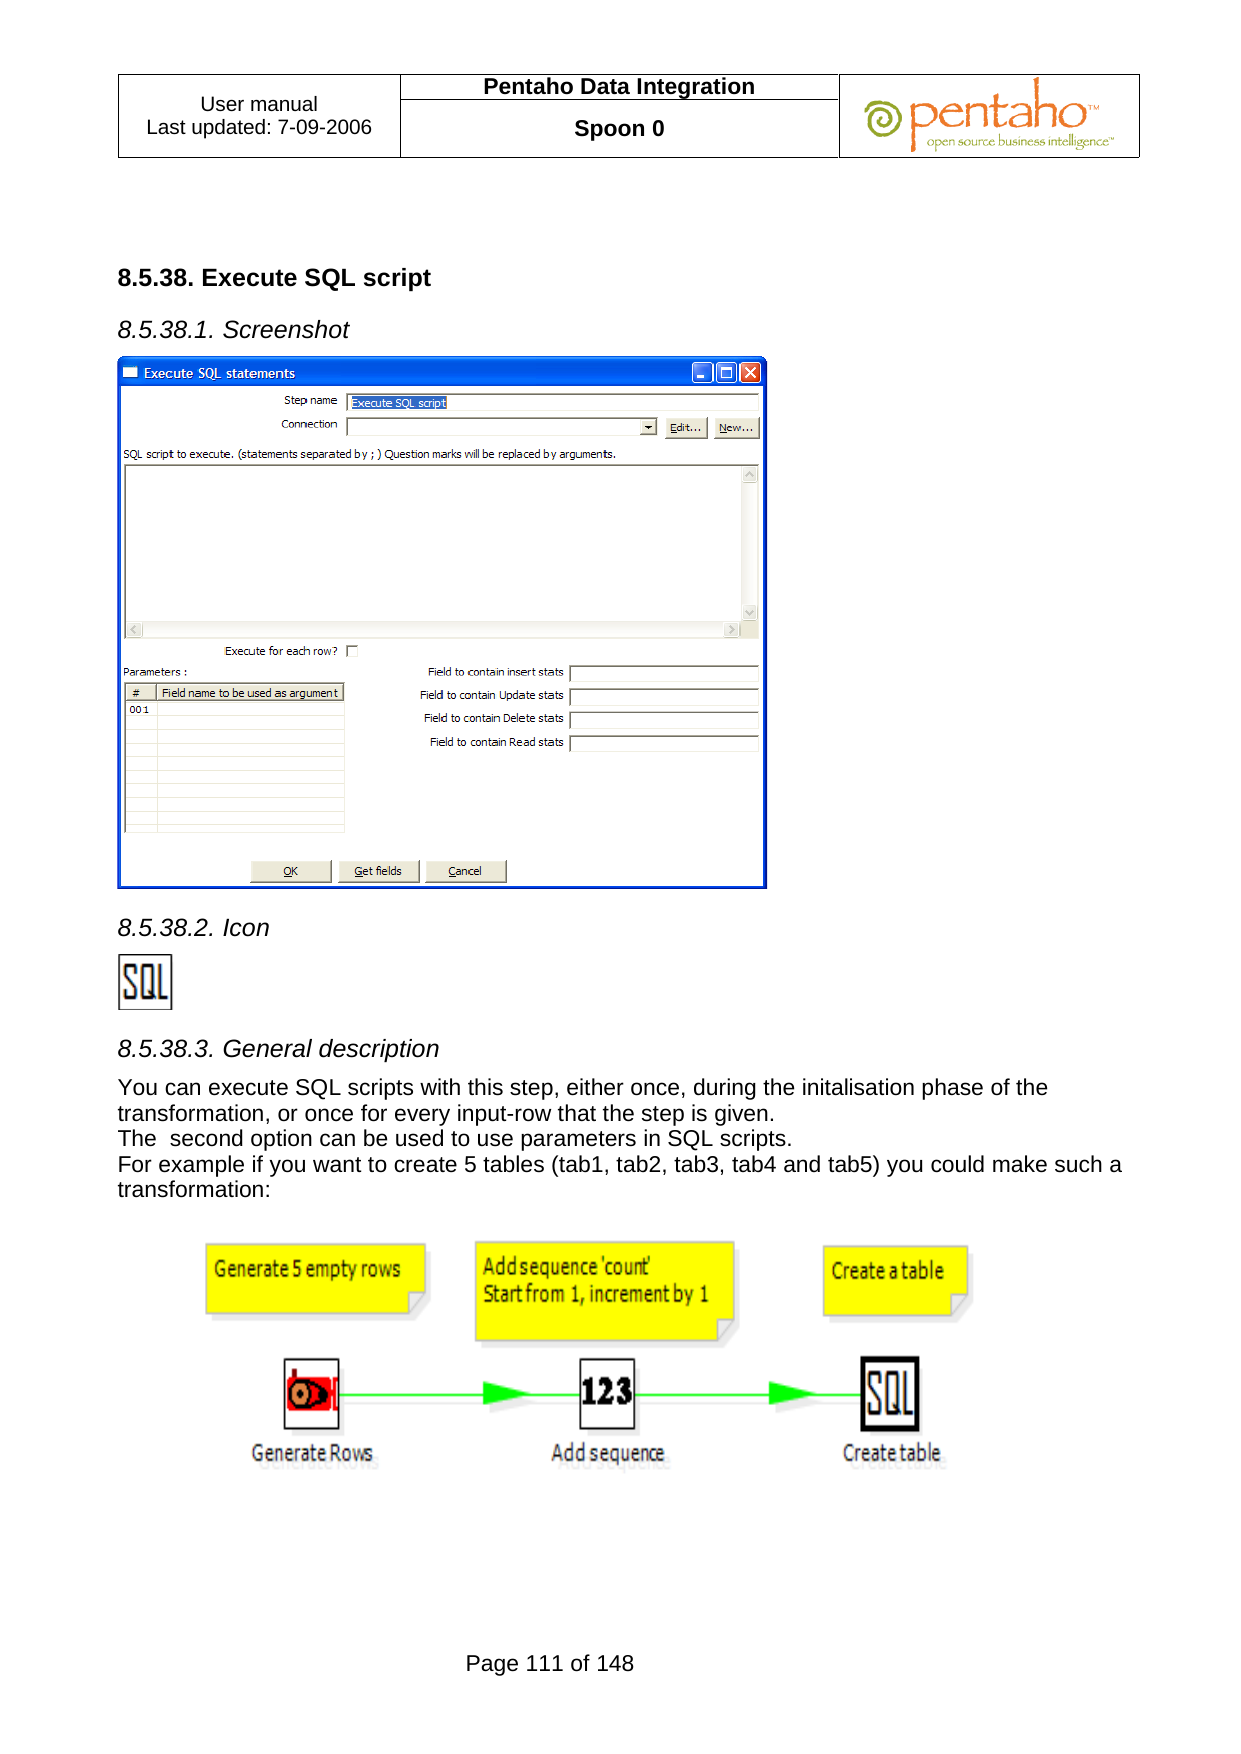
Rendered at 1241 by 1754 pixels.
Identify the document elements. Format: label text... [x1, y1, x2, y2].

text You can execute SQL scripts with this step, either once, during the initalisation phase of the transformation, or once for every input-row that the step is given. [117, 1075, 1137, 1126]
subtitle Screenshot [117, 316, 1137, 344]
subtitle Icon [117, 914, 1137, 942]
subtitle General description [117, 1034, 1137, 1062]
picture [117, 356, 768, 889]
text For example if you want to create 5 tables (tab1, tab2, tab3, tab4 and tab5) you could make such a transformation: [117, 1151, 1137, 1202]
subtitle Execute SQL script [117, 263, 1137, 291]
text The second option can be used to use parameters in SQL scripts. [117, 1126, 1137, 1151]
